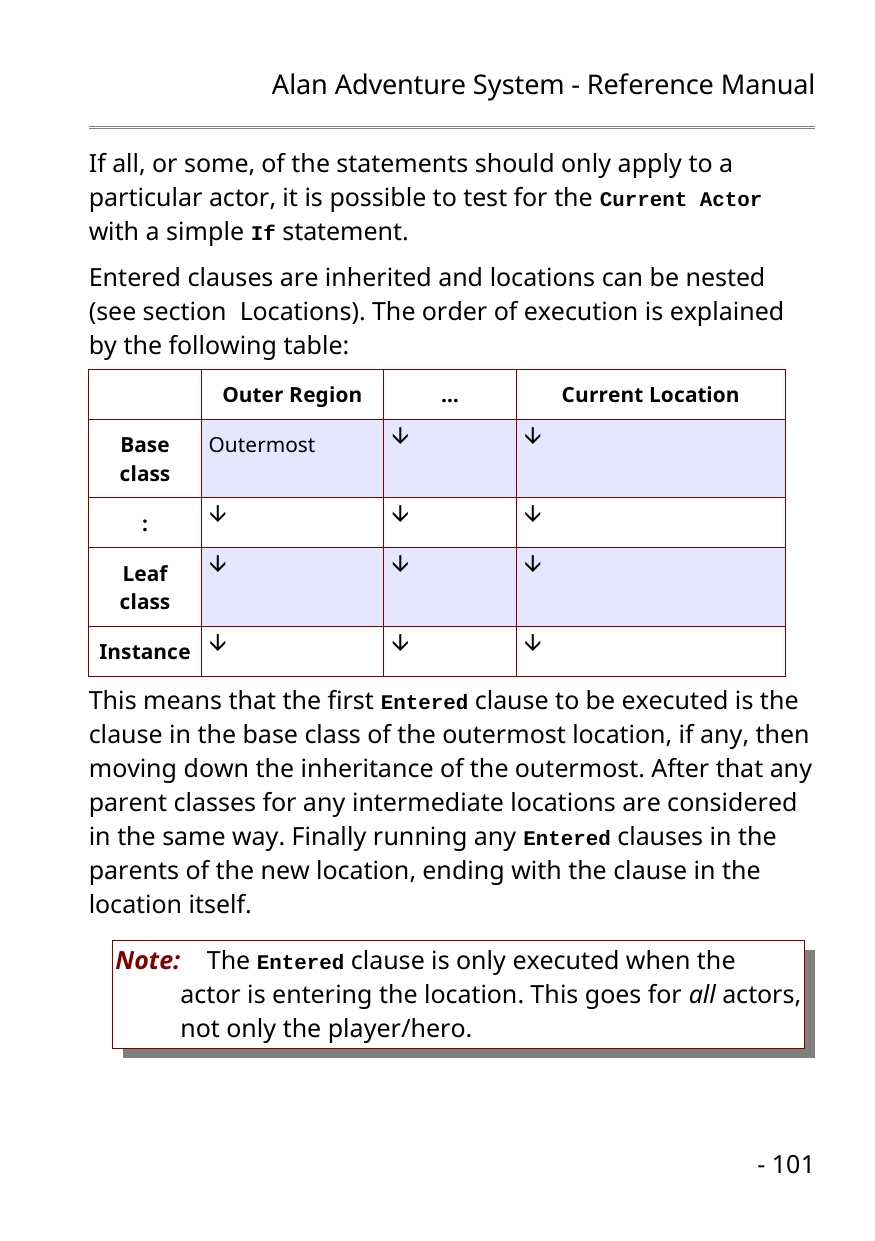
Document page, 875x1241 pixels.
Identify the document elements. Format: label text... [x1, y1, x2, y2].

table_cell  [517, 548, 785, 626]
table_cell  [384, 420, 516, 497]
table_header [89, 370, 201, 419]
table_cell Instance [89, 627, 201, 676]
table_cell  [517, 498, 785, 547]
table_cell  [202, 627, 383, 676]
table_cell  [384, 548, 516, 626]
text Entered clauses are inherited and locations can be nested (see section Locations). The order of execution is explained by the follow­ing table: [88, 260, 815, 362]
table_cell : [89, 498, 201, 547]
text This means that the first Entered clause to be executed is the clause in the base class of the outermost location, if any, then moving down the inheritance of the outermost. After that any parent classes for any intermediate locations are considered in the same way. Finally running any Entered clauses in the parents of the new location, ending with the clause in the location itself. [88, 683, 815, 921]
table_cell  [384, 498, 516, 547]
table_cell  [202, 498, 383, 547]
table_cell Base class [89, 420, 201, 497]
table_cell Leaf class [89, 548, 201, 626]
text If all, or some, of the statements should only apply to a particular actor, it is possible to test for the Current Actor with a simple If statement. [88, 146, 815, 247]
table_header Current Location [517, 370, 785, 419]
table_cell  [202, 548, 383, 626]
table_cell  [517, 420, 785, 497]
table_cell  [384, 627, 516, 676]
table_header Outer Region [202, 370, 383, 419]
table_header … [384, 370, 516, 419]
table_cell Outermost [202, 420, 383, 497]
list The Entered clause is only executed when the actor is entering the location. This goes for all actors, not only the player/hero. [113, 941, 804, 1048]
table_cell  [517, 627, 785, 676]
